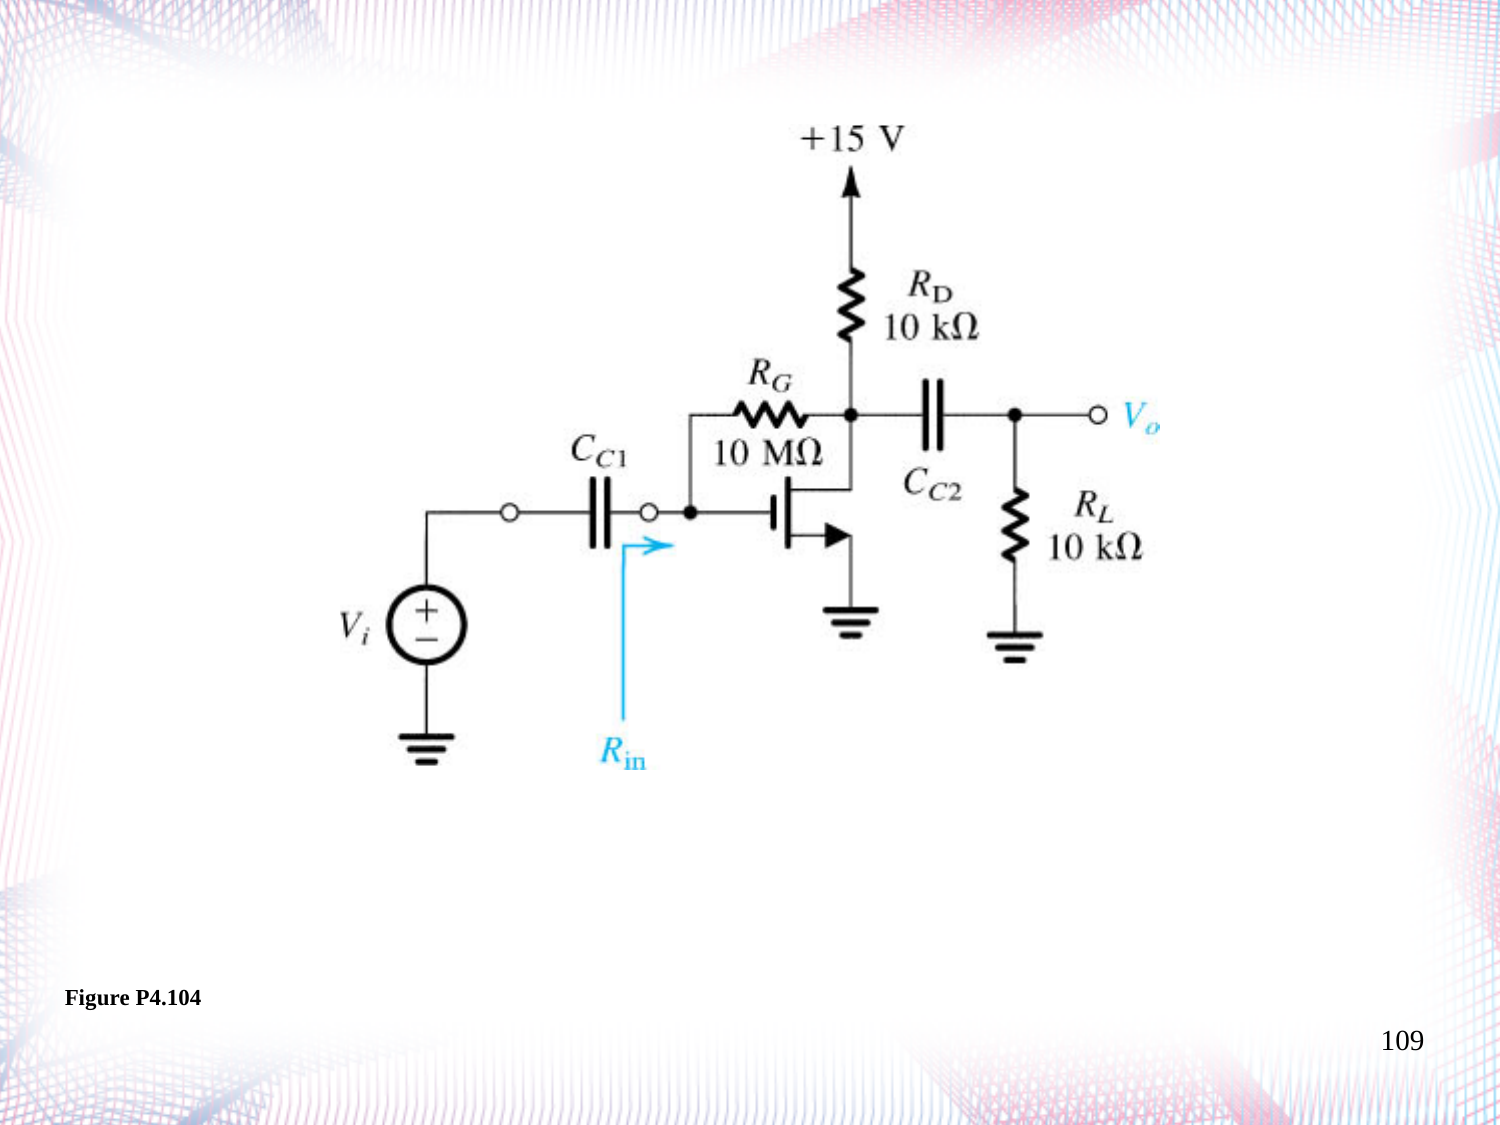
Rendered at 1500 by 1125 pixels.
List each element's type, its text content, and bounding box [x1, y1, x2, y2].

text_box Figure P4.104 [49, 975, 1213, 1018]
picture [0, 0, 1500, 1125]
